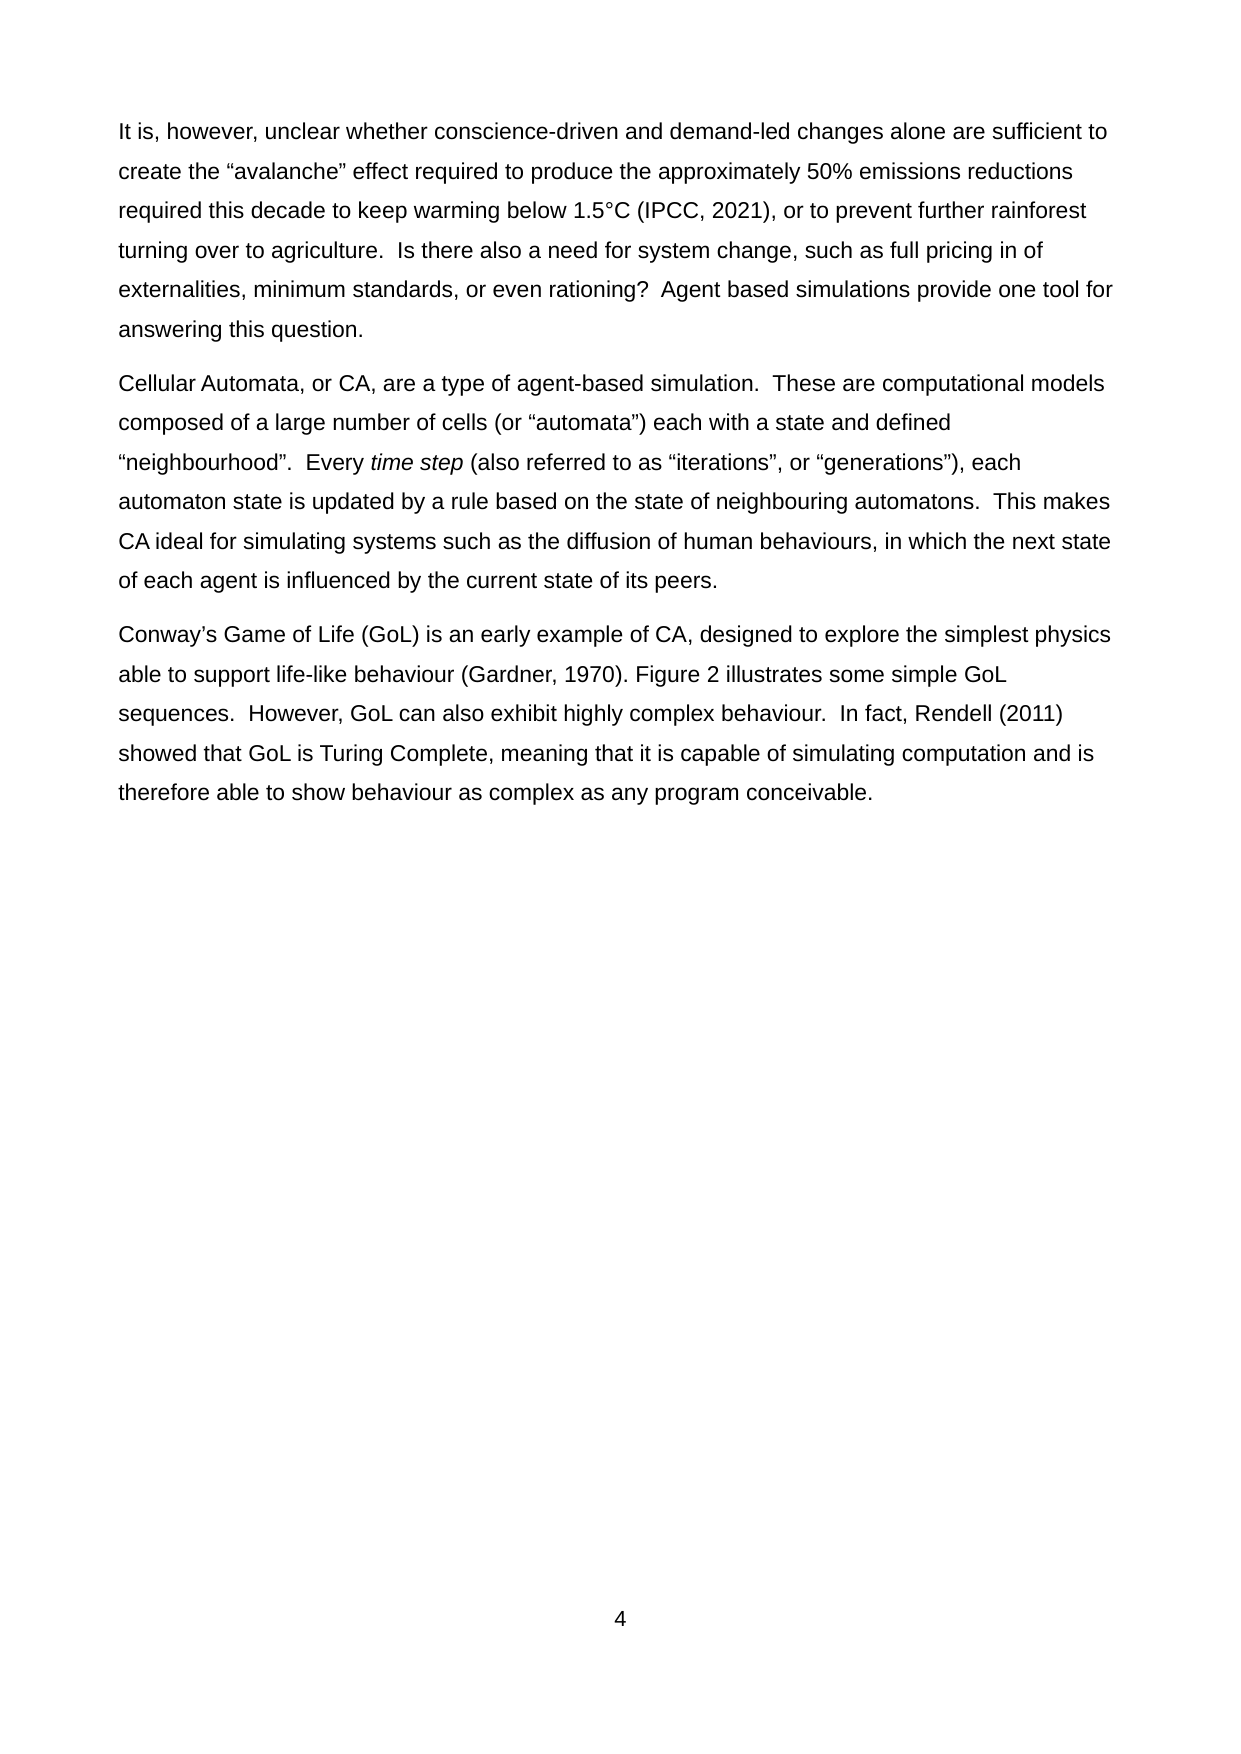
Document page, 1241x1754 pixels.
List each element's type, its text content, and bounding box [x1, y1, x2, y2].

text Conway’s Game of Life (GoL) is an early example of CA, designed to explore the simplest physics able to support life-like behaviour (Gardner, 1970). Figure 2 illustrates some simple GoL sequences. However, GoL can also exhibit highly complex behaviour. In fact, Rendell (2011) showed that GoL is Turing Complete, meaning that it is capable of simulating computation and is therefore able to show behaviour as complex as any program conceivable. [118, 621, 1122, 806]
text It is, however, unclear whether conscience-driven and demand-led changes alone are sufficient to create the “avalanche” effect required to produce the approximately 50% emissions reductions required this decade to keep warming below 1.5°C (IPCC, 2021), or to prevent further rainforest turning over to agriculture. Is there also a need for system change, such as full pricing in of externalities, minimum standards, or even rationing? Agent based simulations provide one tool for answering this question. [118, 118, 1122, 342]
text Cellular Automata, or CA, are a type of agent-based simulation. These are computational models composed of a large number of cells (or “automata”) each with a state and defined “neighbourhood”. Every time step (also referred to as “iterations”, or “generations”), each automaton state is updated by a rule based on the state of neighbouring automatons. This makes CA ideal for simulating systems such as the diffusion of human behaviours, in which the next state of each agent is influenced by the current state of its peers. [118, 370, 1122, 593]
